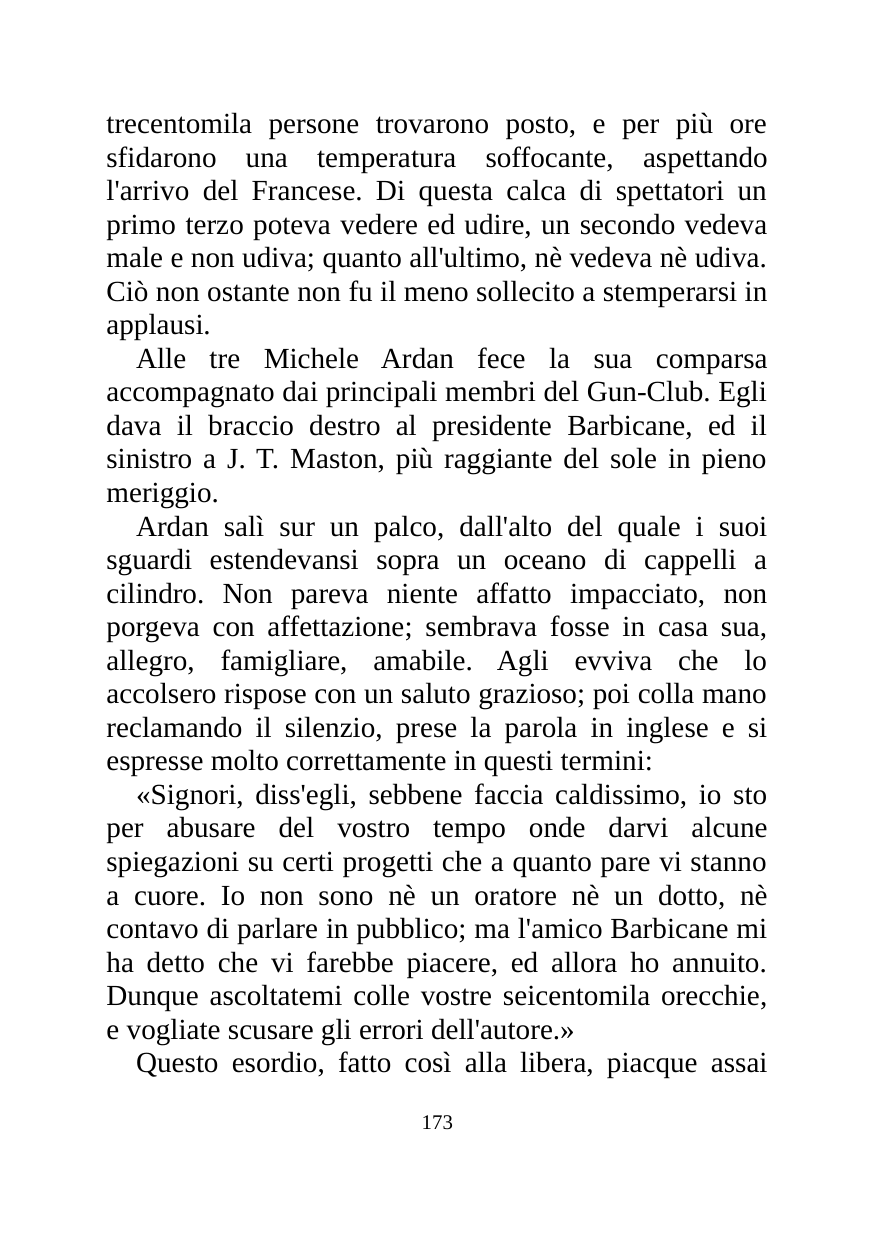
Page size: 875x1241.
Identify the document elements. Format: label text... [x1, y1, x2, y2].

text Ardan salì sur un palco, dall'alto del quale i suoi sguardi estendevansi sopra un oceano di cappelli a cilindro. Non pareva niente affatto impacciato, non porgeva con affettazione; sembrava fosse in casa sua, allegro, famigliare, amabile. Agli evviva che lo accolsero rispose con un saluto grazioso; poi colla mano reclamando il silenzio, prese la parola in inglese e si espresse molto correttamente in questi termini: [106, 509, 768, 777]
text Questo esordio, fatto così alla libera, piacque assai [106, 1045, 768, 1079]
text Alle tre Michele Ardan fece la sua comparsa accompagnato dai principali membri del Gun-Club. Egli dava il braccio destro al presidente Barbicane, ed il sinistro a J. T. Maston, più raggiante del sole in pieno meriggio. [106, 341, 768, 509]
text trecentomila persone trovarono posto, e per più ore sfidarono una temperatura soffocante, aspettando l'arrivo del Francese. Di questa calca di spettatori un primo terzo poteva vedere ed udire, un secondo vedeva male e non udiva; quanto all'ultimo, nè vedeva nè udiva. Ciò non ostante non fu il meno sollecito a stemperarsi in applausi. [106, 106, 768, 341]
text «Signori, diss'egli, sebbene faccia caldissimo, io sto per abusare del vostro tempo onde darvi alcune spiegazioni su certi progetti che a quanto pare vi stanno a cuore. Io non sono nè un oratore nè un dotto, nè contavo di parlare in pubblico; ma l'amico Barbicane mi ha detto che vi farebbe piacere, ed allora ho annuito. Dunque ascoltatemi colle vostre seicentomila orecchie, e vogliate scusare gli errori dell'autore.» [106, 777, 768, 1045]
